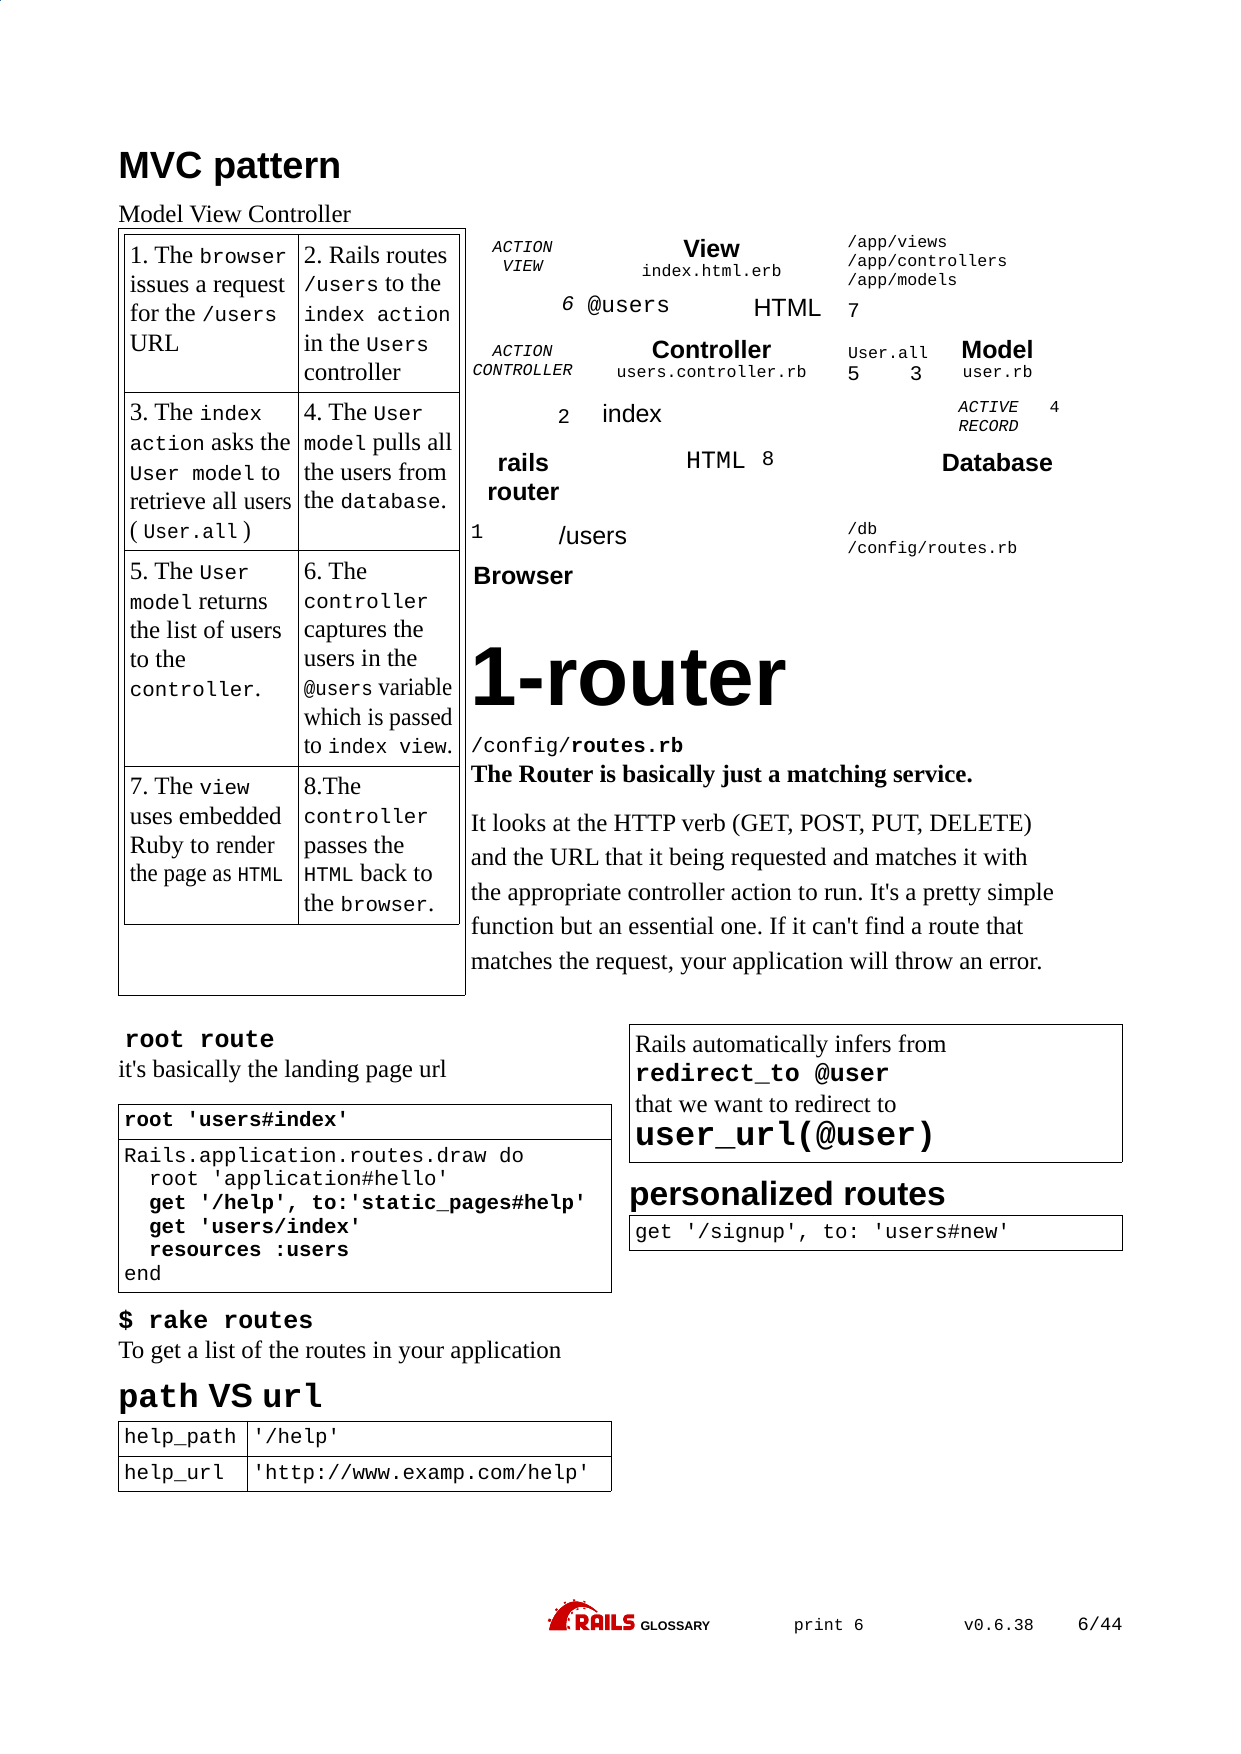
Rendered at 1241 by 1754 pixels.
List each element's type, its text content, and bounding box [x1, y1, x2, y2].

table_cell HTML [676, 442, 756, 515]
text To get a list of the routes in your application [118, 1336, 611, 1364]
table_cell /db /config/routes.rb [841, 515, 1060, 596]
table_cell Browser [466, 555, 581, 596]
table_header /app/views /app/controllers /app/models 7 [841, 228, 1060, 329]
table_cell ACTIVE RECORD [935, 393, 1044, 442]
table_cell [733, 555, 756, 596]
table_cell [756, 555, 841, 596]
table_header get '/signup', to: 'users#new' [630, 1216, 1122, 1250]
table_cell 4 [1044, 393, 1060, 442]
table_cell HTML [733, 287, 841, 329]
text root route [118, 1024, 611, 1054]
table_cell [581, 555, 634, 596]
table_cell Rails.application.routes.draw do root 'application#hello' get '/help', to:'static_pages#help' get 'users/index' resources :users end [119, 1140, 611, 1292]
subtitle MVC pattern [118, 143, 611, 187]
table_header 1. The browser issues a request for the /users URL [125, 235, 298, 392]
table_header [119, 229, 465, 995]
table_cell index [581, 393, 676, 442]
table_header root 'users#index' [119, 1105, 611, 1139]
table_cell ACTION CONTROLLER [466, 329, 581, 393]
table_cell User.all 5 3 [841, 329, 934, 393]
subtitle personalized routes [629, 1173, 1122, 1212]
table_cell /users [552, 515, 634, 555]
table_cell [733, 393, 756, 442]
subtitle $ rake routes [118, 1307, 611, 1336]
table_cell [634, 515, 676, 555]
table_cell [634, 442, 676, 515]
table_cell [756, 515, 841, 555]
table_header help_path [119, 1422, 247, 1456]
table_cell 5. The User model returns the list of users to the controller. [125, 551, 298, 766]
text Model View Controller [118, 199, 1122, 228]
table_cell [634, 555, 676, 596]
table_cell help_url [119, 1457, 247, 1491]
table_cell 6 [466, 287, 581, 329]
table_cell 'http://www.examp.com/help' [248, 1457, 611, 1491]
table_cell [466, 393, 552, 442]
table_cell 4. The User model pulls all the users from the database. [299, 393, 459, 550]
table_cell [676, 287, 733, 329]
table_cell 1-router /config/routes.rb The Router is basically just a matching service. It looks at the HTTP verb (GET, POST, PUT, DELETE) and the URL that it being requested and matches it with the appropriate controller action to run. It's a pretty simple function but an essential one. If it can't find a route that matches the request, your application will throw an error. [466, 596, 1060, 995]
table_header View index.html.erb [581, 228, 841, 287]
table_cell [581, 442, 634, 515]
table_cell 8 [756, 442, 934, 515]
table_cell @users [581, 287, 676, 329]
table_cell rails router [466, 442, 581, 515]
subtitle path VS url [118, 1376, 611, 1418]
table_cell [676, 555, 733, 596]
table_cell Database [935, 442, 1060, 515]
table_header '/help' [248, 1422, 611, 1456]
table_cell [676, 393, 733, 442]
table_cell Controller users.controller.rb [581, 329, 841, 393]
table_cell 3. The index action asks the User model to retrieve all users ( User.all ) [125, 393, 298, 550]
table_cell 6. The controller captures the users in the @users variable which is passed to index view. [299, 551, 459, 766]
table_cell [676, 515, 733, 555]
table_cell 1 [466, 515, 552, 555]
table_header 2. Rails routes /users to the index action in the Users controller [299, 235, 459, 392]
table_header Rails automatically infers from redirect_to @user that we want to redirect to user_url(@user) [630, 1025, 1122, 1162]
text it's basically the landing page url [118, 1054, 611, 1083]
table_cell 8.The controller passes the HTML back to the browser. [299, 767, 459, 923]
table_cell 2 [552, 393, 581, 442]
table_header ACTION VIEW [466, 228, 581, 287]
table_cell [733, 515, 756, 555]
table_cell 7. The view uses embedded Ruby to render the page as HTML [125, 767, 298, 923]
table_cell Model user.rb [935, 329, 1060, 393]
table_cell [756, 393, 934, 442]
